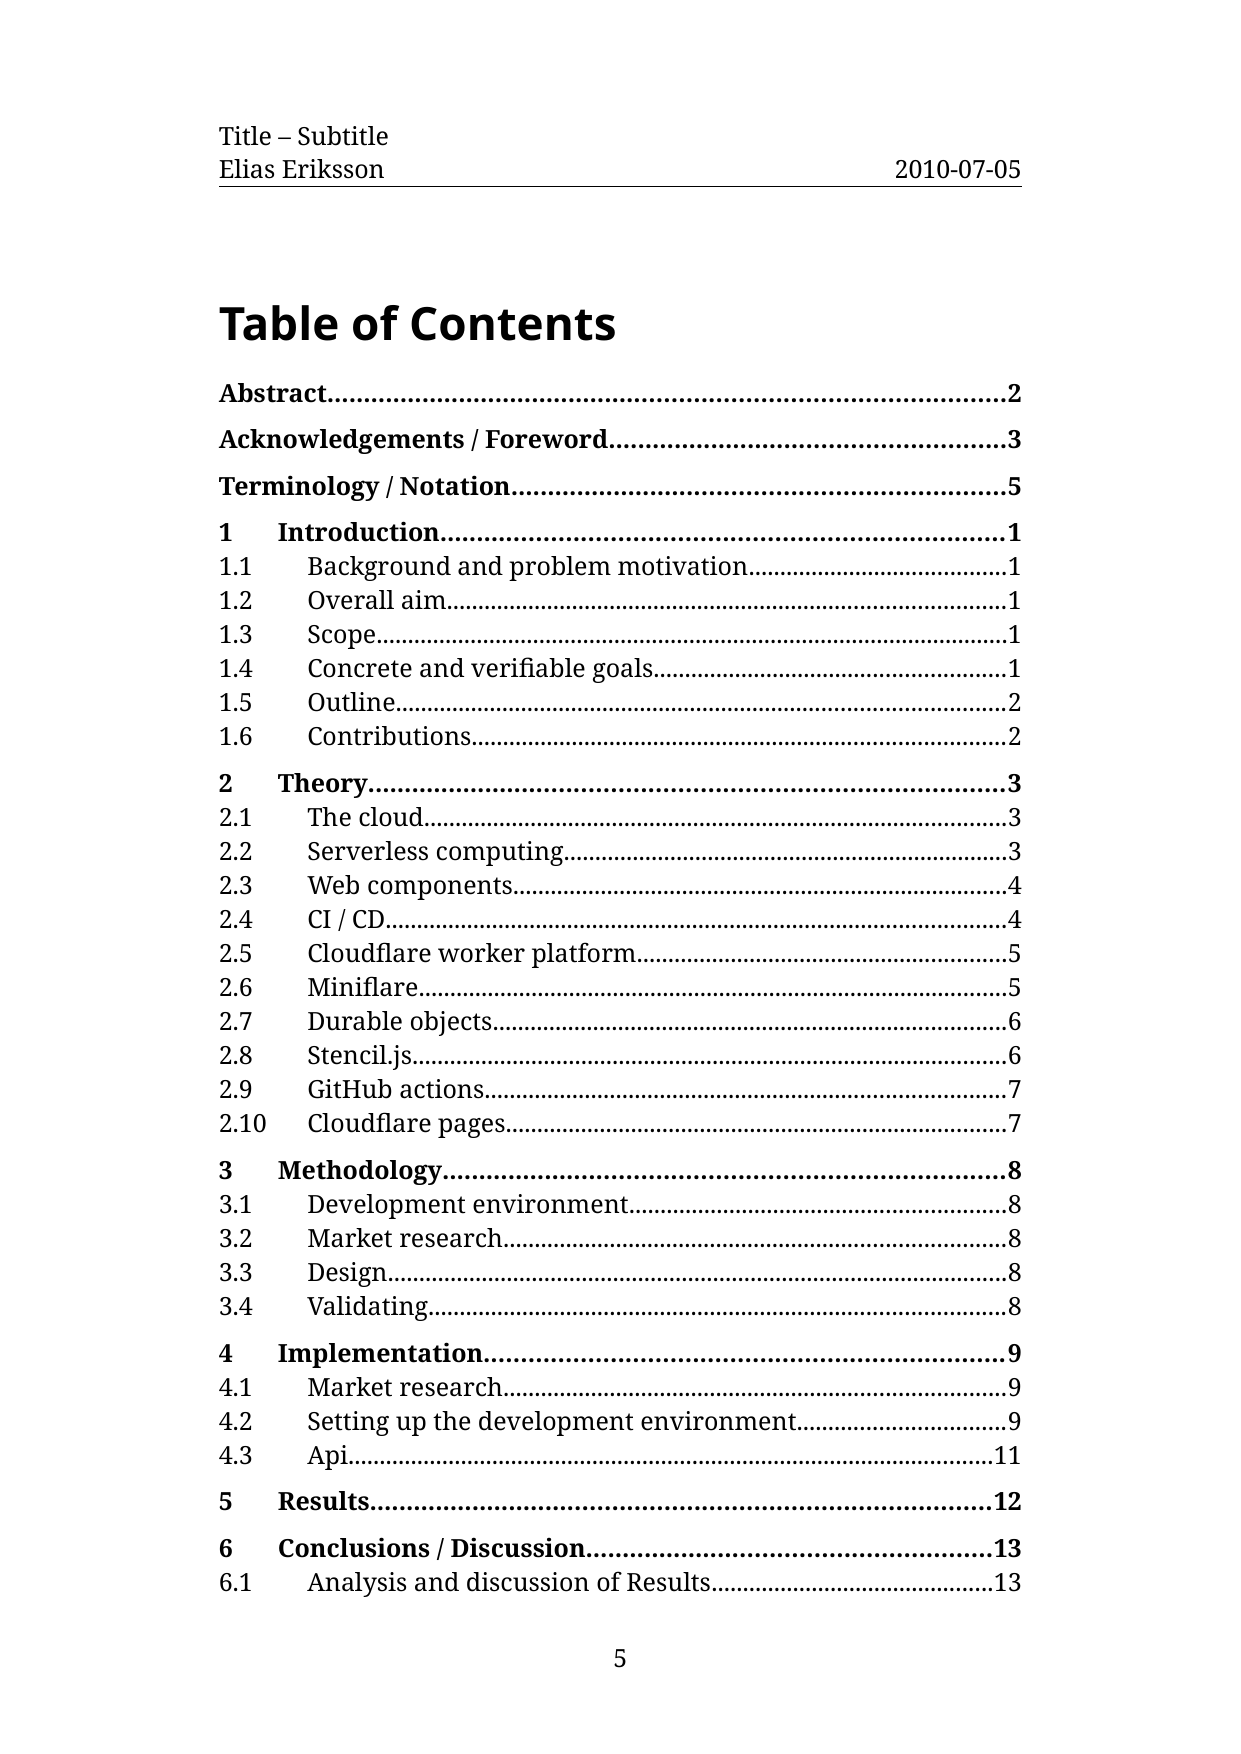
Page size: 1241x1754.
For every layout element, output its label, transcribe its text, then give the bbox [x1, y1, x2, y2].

text 5 Results 12 [218, 1484, 1022, 1518]
text 4.3 Api 11 [218, 1437, 1022, 1471]
text 1.4 Concrete and verifiable goals 1 [218, 651, 1022, 685]
text 4.1 Market research 9 [218, 1369, 1022, 1403]
subtitle Table of Contents [218, 291, 1022, 353]
text Acknowledgements / Foreword 3 [218, 422, 1022, 456]
text Terminology / Notation 5 [218, 468, 1022, 502]
text 2.4 CI / CD 4 [218, 902, 1022, 936]
text 3 Methodology 8 [218, 1152, 1022, 1187]
text 6.1 Analysis and discussion of Results 13 [218, 1564, 1022, 1598]
text 1.1 Background and problem motivation 1 [218, 549, 1022, 583]
text 2.7 Durable objects 6 [218, 1004, 1022, 1038]
text 1 Introduction 1 [218, 514, 1022, 549]
text 3.4 Validating 8 [218, 1289, 1022, 1323]
text 2.2 Serverless computing 3 [218, 833, 1022, 868]
text 1.5 Outline 2 [218, 685, 1022, 719]
text 1.3 Scope 1 [218, 617, 1022, 651]
text 3.2 Market research 8 [218, 1221, 1022, 1255]
text Abstract 2 [218, 375, 1022, 409]
text 3.1 Development environment 8 [218, 1187, 1022, 1221]
text 2.9 GitHub actions 7 [218, 1072, 1022, 1106]
text 4.2 Setting up the development environment 9 [218, 1403, 1022, 1437]
text 1.6 Contributions 2 [218, 719, 1022, 753]
text 2.1 The cloud 3 [218, 799, 1022, 833]
text 2 Theory 3 [218, 765, 1022, 799]
text 4 Implementation 9 [218, 1335, 1022, 1369]
text 1.2 Overall aim 1 [218, 583, 1022, 617]
text 3.3 Design 8 [218, 1255, 1022, 1289]
text 2.3 Web components 4 [218, 868, 1022, 902]
text 2.5 Cloudflare worker platform 5 [218, 936, 1022, 970]
text 6 Conclusions / Discussion 13 [218, 1530, 1022, 1564]
text 2.8 Stencil.js 6 [218, 1038, 1022, 1072]
text 2.6 Miniflare 5 [218, 970, 1022, 1004]
text 2.10 Cloudflare pages 7 [218, 1106, 1022, 1140]
